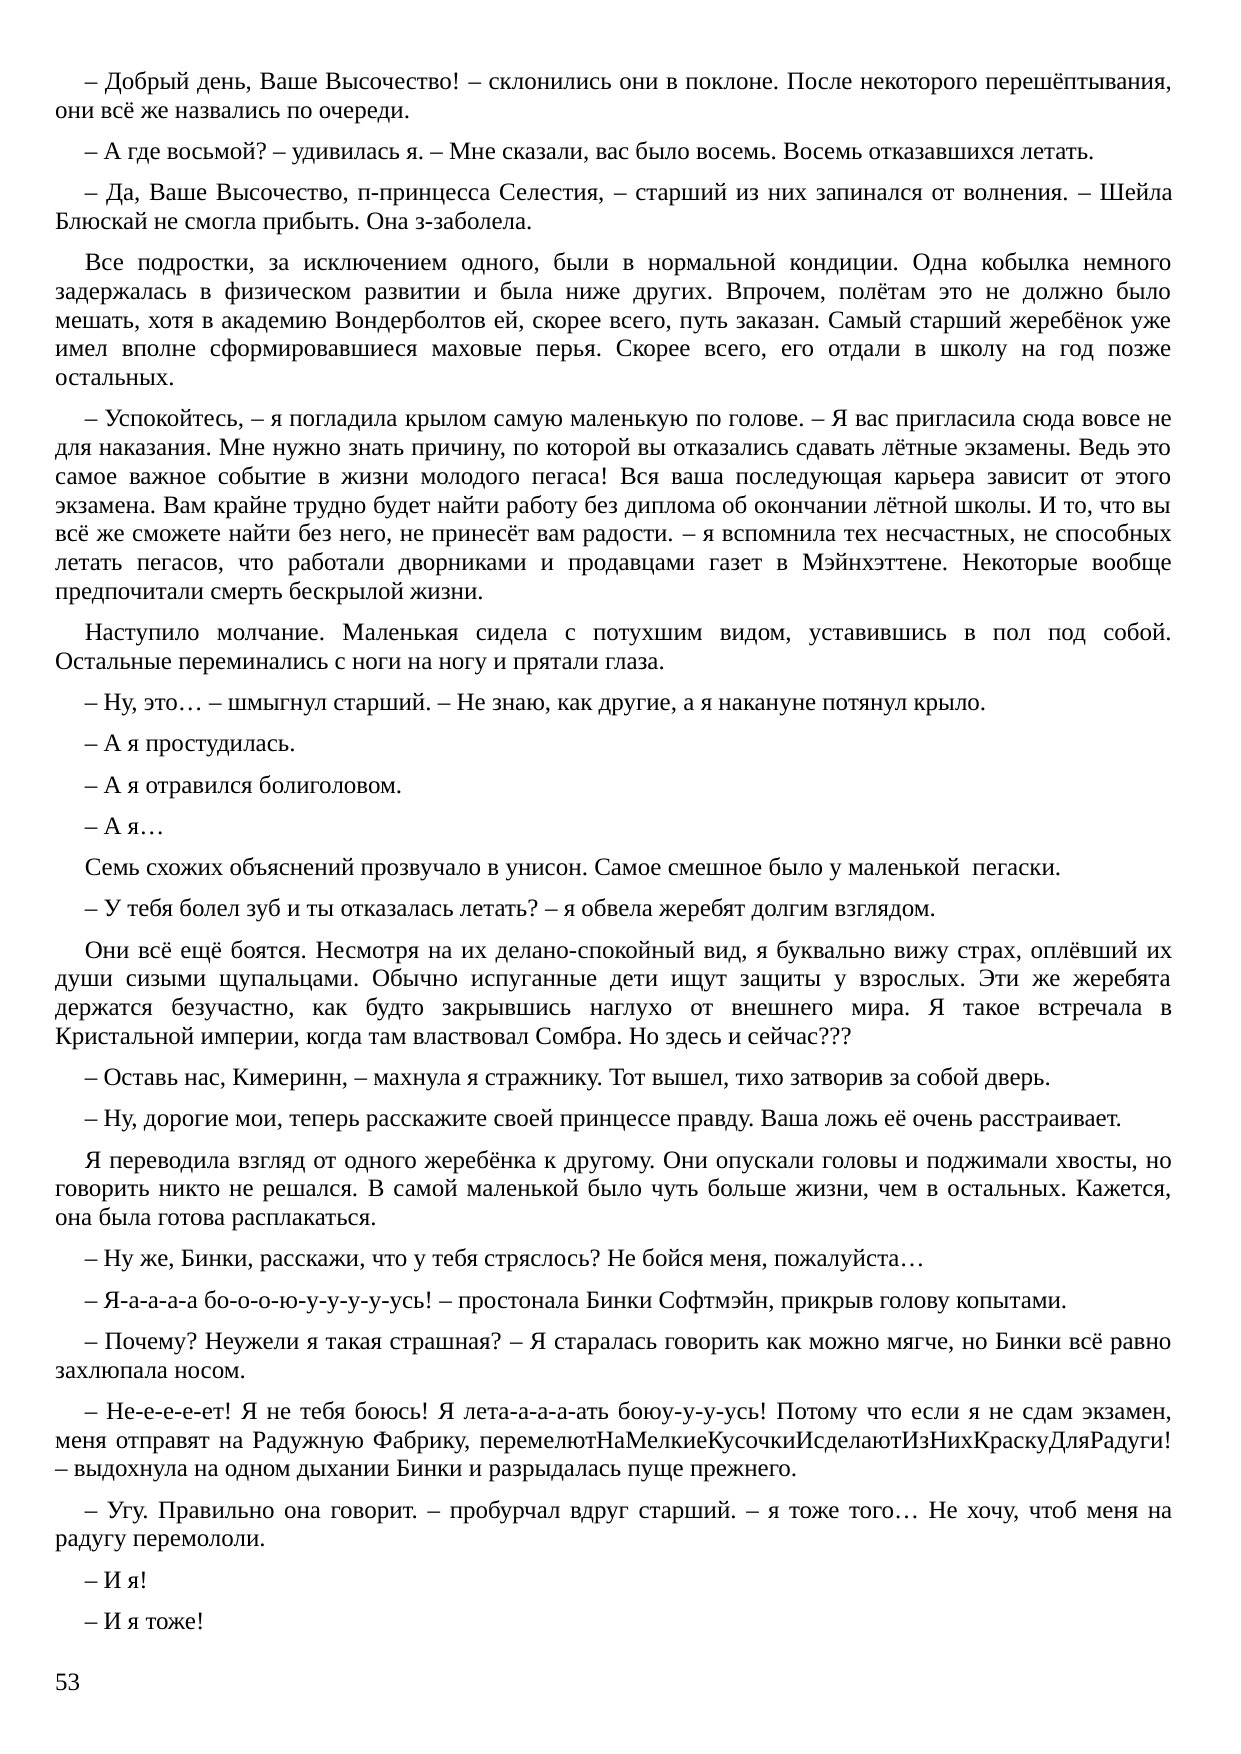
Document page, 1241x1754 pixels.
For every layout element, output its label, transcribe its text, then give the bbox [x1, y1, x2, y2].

text – И я тоже! [55, 1606, 1173, 1635]
text Семь схожих объяснений прозвучало в унисон. Самое смешное было у маленькой пегаски. [55, 852, 1173, 881]
text – Оставь нас, Кимеринн, – махнула я стражнику. Тот вышел, тихо затворив за собой дверь. [55, 1062, 1173, 1091]
text Они всё ещё боятся. Несмотря на их делано-спокойный вид, я буквально вижу страх, оплёвший их души сизыми щупальцами. Обычно испуганные дети ищут защиты у взрослых. Эти же жеребята держатся безучастно, как будто закрывшись наглухо от внешнего мира. Я такое встречала в Кристальной империи, когда там властвовал Сомбра. Но здесь и сейчас??? [55, 935, 1173, 1050]
text – А я отравился болиголовом. [55, 770, 1173, 798]
text – И я! [55, 1565, 1173, 1593]
text Наступило молчание. Маленькая сидела с потухшим видом, уставившись в пол под собой. Остальные переминались с ноги на ногу и прятали глаза. [55, 617, 1173, 675]
text – А где восьмой? – удивилась я. – Мне сказали, вас было восемь. Восемь отказавшихся летать. [55, 136, 1173, 165]
text – Ну, это… – шмыгнул старший. – Не знаю, как другие, а я накануне потянул крыло. [55, 687, 1173, 716]
text – А я простудилась. [55, 728, 1173, 757]
text – Угу. Правильно она говорит. – пробурчал вдруг старший. – я тоже того… Не хочу, чтоб меня на радугу перемололи. [55, 1495, 1173, 1552]
text – Успокойтесь, – я погладила крылом самую маленькую по голове. – Я вас пригласила сюда вовсе не для наказания. Мне нужно знать причину, по которой вы отказались сдавать лётные экзамены. Ведь это самое важное событие в жизни молодого пегаса! Вся ваша последующая карьера зависит от этого экзамена. Вам крайне трудно будет найти работу без диплома об окончании лётной школы. И то, что вы всё же сможете найти без него, не принесёт вам радости. – я вспомнила тех несчастных, не способных летать пегасов, что работали дворниками и продавцами газет в Мэйнхэттене. Некоторые вообще предпочитали смерть бескрылой жизни. [55, 403, 1173, 605]
text – Добрый день, Ваше Высочество! – склонились они в поклоне. После некоторого перешёптывания, они всё же назвались по очереди. [55, 66, 1173, 123]
text – Почему? Неужели я такая страшная? – Я старалась говорить как можно мягче, но Бинки всё равно захлюпала носом. [55, 1326, 1173, 1383]
text – Не-е-е-е-ет! Я не тебя боюсь! Я лета-а-а-а-ать боюу-у-у-усь! Потому что если я не сдам экзамен, меня отправят на Радужную Фабрику, перемелютНаМелкиеКусочкиИсделаютИзНихКраскуДляРадуги! – выдохнула на одном дыхании Бинки и разрыдалась пуще прежнего. [55, 1396, 1173, 1482]
text Я переводила взгляд от одного жеребёнка к другому. Они опускали головы и поджимали хвосты, но говорить никто не решался. В самой маленькой было чуть больше жизни, чем в остальных. Кажется, она была готова расплакаться. [55, 1145, 1173, 1231]
text – Я-а-а-а-а бо-о-о-ю-у-у-у-у-усь! – простонала Бинки Софтмэйн, прикрыв голову копытами. [55, 1285, 1173, 1313]
text – У тебя болел зуб и ты отказалась летать? – я обвела жеребят долгим взглядом. [55, 893, 1173, 922]
text – Ну же, Бинки, расскажи, что у тебя стряслось? Не бойся меня, пожалуйста… [55, 1243, 1173, 1272]
text – Ну, дорогие мои, теперь расскажите своей принцессе правду. Ваша ложь её очень расстраивает. [55, 1103, 1173, 1132]
text Все подростки, за исключением одного, были в нормальной кондиции. Одна кобылка немного задержалась в физическом развитии и была ниже других. Впрочем, полётам это не должно было мешать, хотя в академию Вондерболтов ей, скорее всего, путь заказан. Самый старший жеребёнок уже имел вполне сформировавшиеся маховые перья. Скорее всего, его отдали в школу на год позже остальных. [55, 247, 1173, 391]
text – А я… [55, 811, 1173, 840]
text – Да, Ваше Высочество, п-принцесса Селестия, – старший из них запинался от волнения. – Шейла Блюскай не смогла прибыть. Она з-заболела. [55, 177, 1173, 235]
